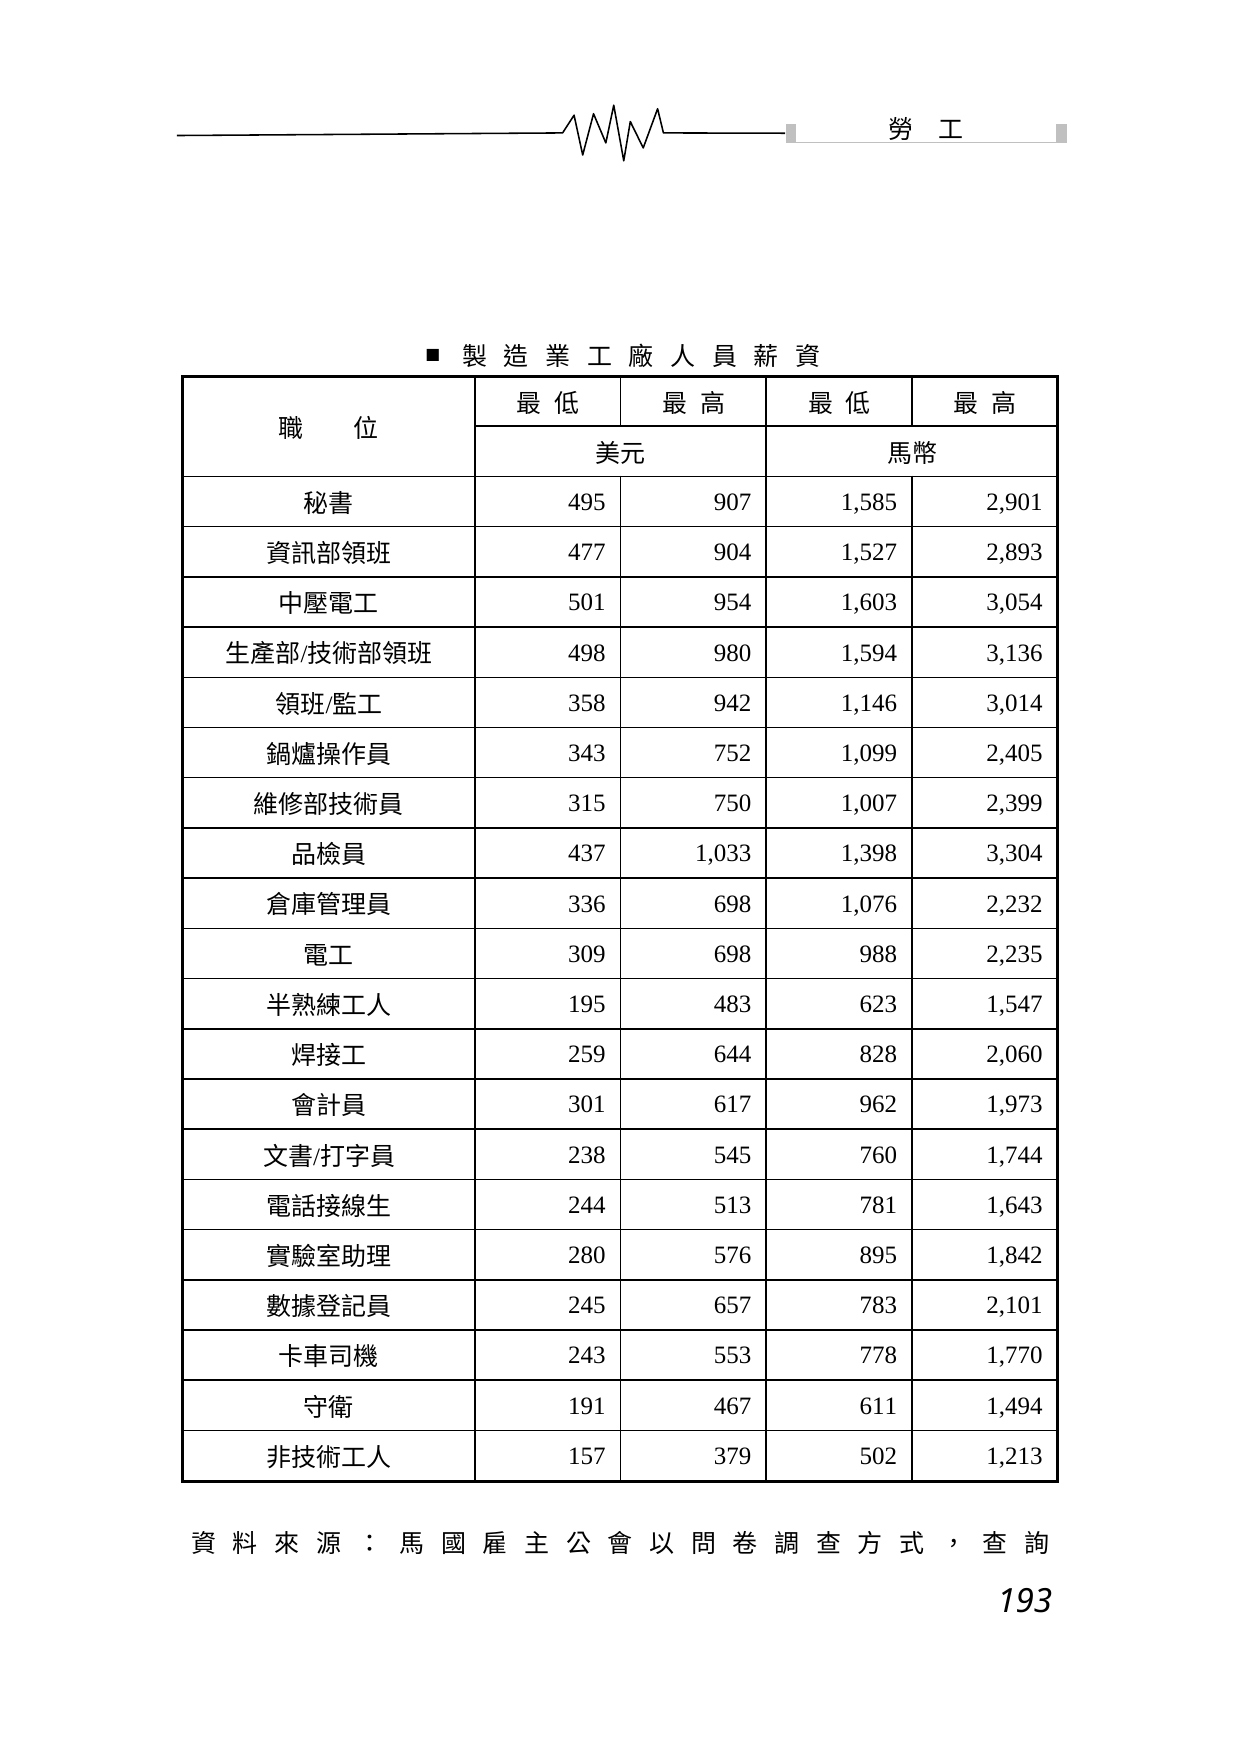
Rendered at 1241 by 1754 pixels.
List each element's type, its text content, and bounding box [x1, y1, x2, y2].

table_cell 954 [621, 578, 765, 626]
table_cell 483 [621, 979, 765, 1028]
table_cell 數據登記員 [184, 1281, 474, 1329]
table_cell 2,232 [913, 879, 1056, 927]
table_cell 502 [767, 1431, 911, 1480]
table_cell 576 [621, 1230, 765, 1279]
table_cell 467 [621, 1381, 765, 1429]
table_cell 942 [621, 678, 765, 727]
table_cell 617 [621, 1080, 765, 1128]
table_cell 秘書 [184, 477, 474, 526]
table_cell 1,770 [913, 1331, 1056, 1379]
table_cell 1,398 [767, 829, 911, 877]
table_cell 336 [476, 879, 620, 927]
table_cell 358 [476, 678, 620, 727]
table_cell 1,494 [913, 1381, 1056, 1429]
table_cell 301 [476, 1080, 620, 1128]
table_cell 1,744 [913, 1130, 1056, 1178]
table_cell 309 [476, 929, 620, 978]
table_cell 1,007 [767, 778, 911, 827]
table_cell 1,547 [913, 979, 1056, 1028]
table_cell 1,585 [767, 477, 911, 526]
table_cell 2,235 [913, 929, 1056, 978]
table_cell 477 [476, 527, 620, 576]
table_cell 2,901 [913, 477, 1056, 526]
table_cell 501 [476, 578, 620, 626]
table_cell 1,594 [767, 628, 911, 676]
table_cell 611 [767, 1381, 911, 1429]
table_cell 191 [476, 1381, 620, 1429]
table_cell 卡車司機 [184, 1331, 474, 1379]
table_header 職 位 [184, 378, 474, 476]
table_cell 鍋爐操作員 [184, 728, 474, 777]
table_cell 1,099 [767, 728, 911, 777]
table_cell 中壓電工 [184, 578, 474, 626]
table_cell 907 [621, 477, 765, 526]
table_cell 895 [767, 1230, 911, 1279]
text ■製造業工廠人員薪資 [183, 313, 1058, 375]
table_cell 545 [621, 1130, 765, 1178]
table_header 最 低 [476, 378, 620, 425]
table_cell 437 [476, 829, 620, 877]
table_cell 783 [767, 1281, 911, 1329]
table_cell 3,014 [913, 678, 1056, 727]
table_cell 美元 [476, 427, 765, 476]
table_cell 3,304 [913, 829, 1056, 877]
table_cell 698 [621, 929, 765, 978]
table_cell 245 [476, 1281, 620, 1329]
table_cell 2,101 [913, 1281, 1056, 1329]
table_cell 828 [767, 1030, 911, 1078]
table_cell 1,643 [913, 1180, 1056, 1229]
table_cell 會計員 [184, 1080, 474, 1128]
table_cell 守衛 [184, 1381, 474, 1429]
table_cell 文書/打字員 [184, 1130, 474, 1178]
table_cell 343 [476, 728, 620, 777]
table_cell 1,527 [767, 527, 911, 576]
table_cell 1,213 [913, 1431, 1056, 1480]
table_cell 553 [621, 1331, 765, 1379]
table_cell 513 [621, 1180, 765, 1229]
table_cell 195 [476, 979, 620, 1028]
table_cell 238 [476, 1130, 620, 1178]
table_cell 980 [621, 628, 765, 676]
table_cell 3,136 [913, 628, 1056, 676]
table_cell 1,842 [913, 1230, 1056, 1279]
table_cell 280 [476, 1230, 620, 1279]
text 資料來源：馬國雇主公會以問卷調查方式，查詢 [183, 1500, 1058, 1563]
table_cell 1,146 [767, 678, 911, 727]
table_cell 資訊部領班 [184, 527, 474, 576]
table_cell 698 [621, 879, 765, 927]
table_cell 非技術工人 [184, 1431, 474, 1480]
table_header 最 低 [767, 378, 911, 425]
table_cell 1,603 [767, 578, 911, 626]
table_header 最 高 [913, 378, 1056, 425]
table_cell 半熟練工人 [184, 979, 474, 1028]
table_cell 495 [476, 477, 620, 526]
table_cell 2,405 [913, 728, 1056, 777]
table_cell 244 [476, 1180, 620, 1229]
table_cell 1,973 [913, 1080, 1056, 1128]
table_cell 電工 [184, 929, 474, 978]
table_cell 657 [621, 1281, 765, 1329]
table_cell 778 [767, 1331, 911, 1379]
table_cell 2,060 [913, 1030, 1056, 1078]
table_cell 962 [767, 1080, 911, 1128]
table_cell 馬幣 [767, 427, 1056, 476]
table_cell 781 [767, 1180, 911, 1229]
table_cell 1,076 [767, 879, 911, 927]
table_cell 電話接線生 [184, 1180, 474, 1229]
table_cell 生產部/技術部領班 [184, 628, 474, 676]
table_cell 315 [476, 778, 620, 827]
table_cell 644 [621, 1030, 765, 1078]
table_cell 157 [476, 1431, 620, 1480]
table_cell 243 [476, 1331, 620, 1379]
table_cell 623 [767, 979, 911, 1028]
table_cell 2,399 [913, 778, 1056, 827]
table_cell 904 [621, 527, 765, 576]
table_cell 259 [476, 1030, 620, 1078]
table_header 最 高 [621, 378, 765, 425]
table_cell 實驗室助理 [184, 1230, 474, 1279]
table_cell 維修部技術員 [184, 778, 474, 827]
table_cell 752 [621, 728, 765, 777]
table_cell 倉庫管理員 [184, 879, 474, 927]
table_cell 498 [476, 628, 620, 676]
table_cell 焊接工 [184, 1030, 474, 1078]
table_cell 領班/監工 [184, 678, 474, 727]
table_cell 988 [767, 929, 911, 978]
table_cell 品檢員 [184, 829, 474, 877]
table_cell 379 [621, 1431, 765, 1480]
table_cell 2,893 [913, 527, 1056, 576]
table_cell 1,033 [621, 829, 765, 877]
table_cell 760 [767, 1130, 911, 1178]
table_cell 750 [621, 778, 765, 827]
table_cell 3,054 [913, 578, 1056, 626]
